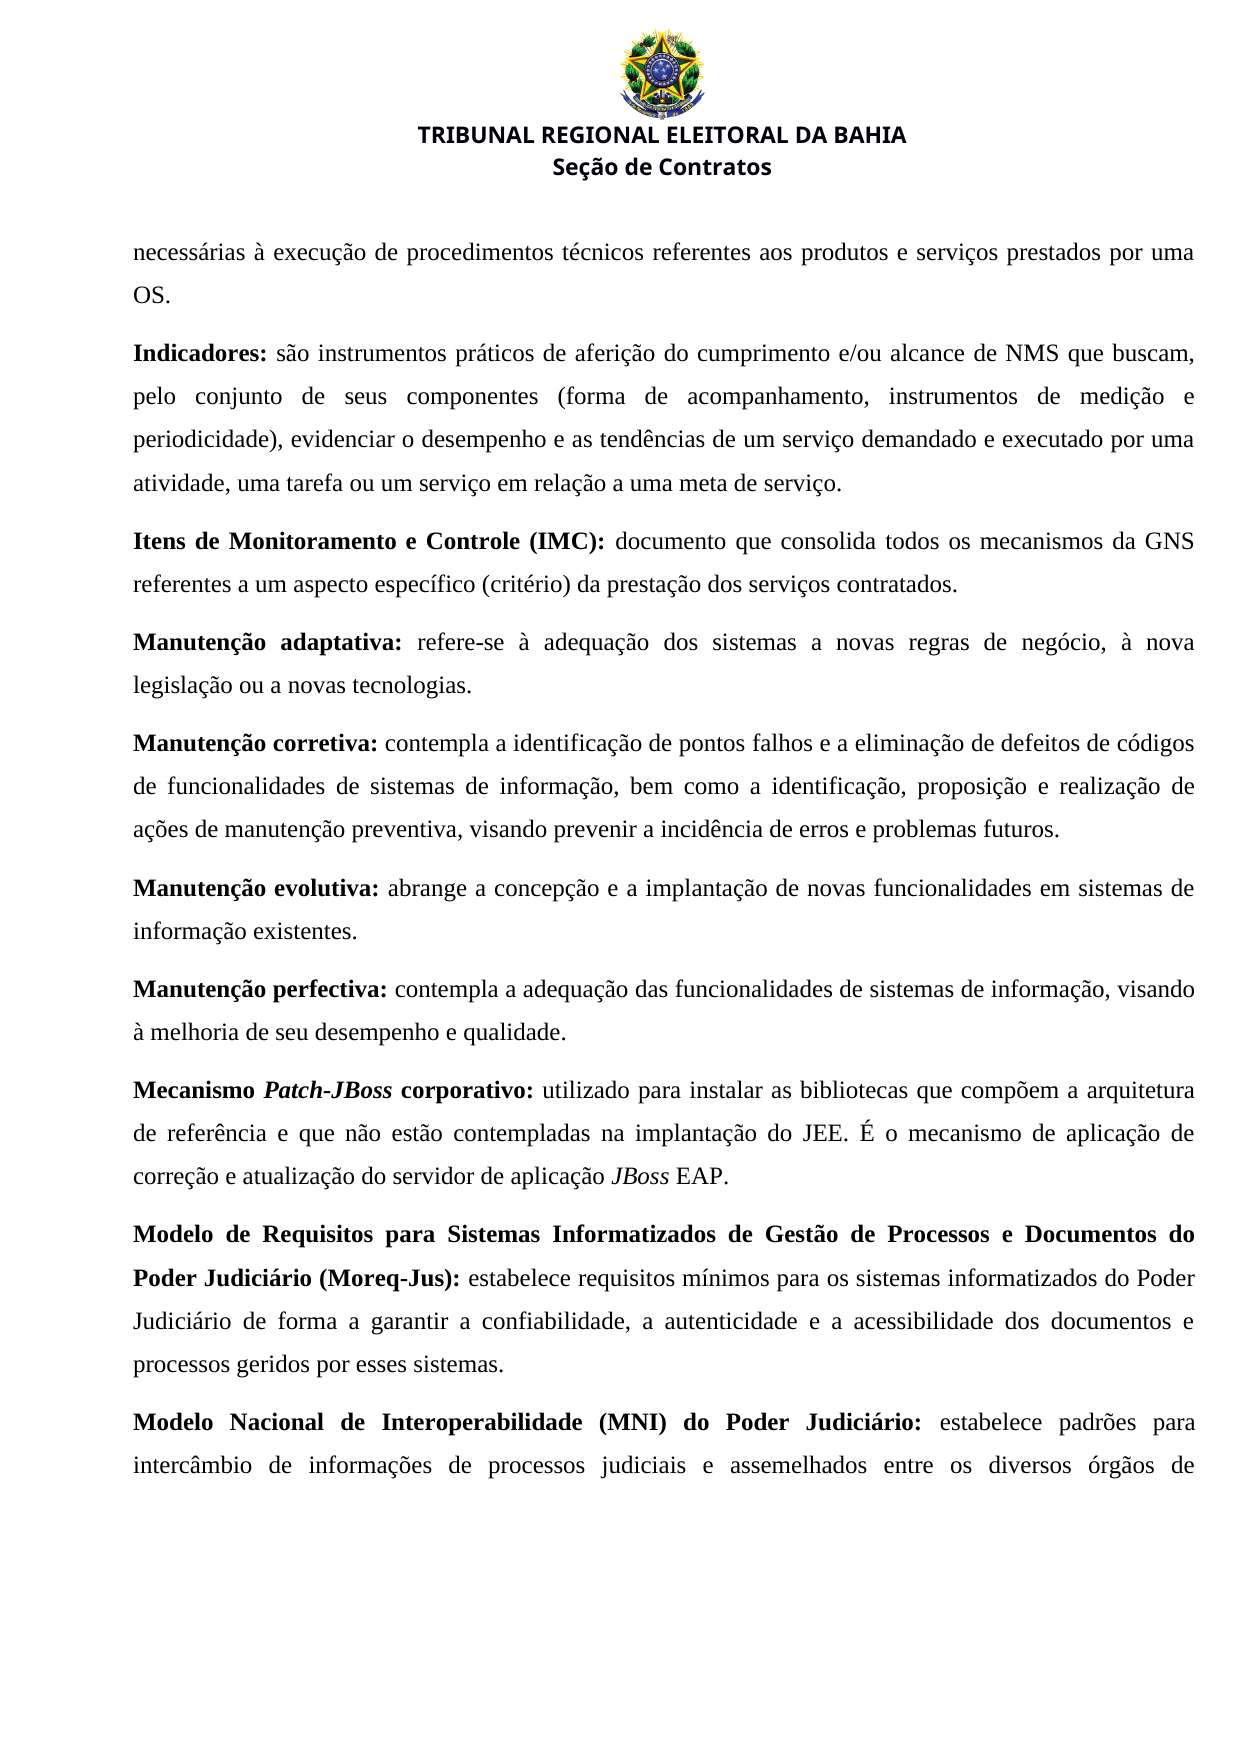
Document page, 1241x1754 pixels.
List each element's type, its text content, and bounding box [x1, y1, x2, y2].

text Modelo de Requisitos para Sistemas Informatizados de Gestão de Processos e Documentos do Poder Judiciário (Moreq-Jus): estabelece requisitos mínimos para os sistemas informatizados do Poder Judiciário de forma a garantir a confiabilidade, a autenticidade e a acessibilidade dos documentos e processos geridos por esses sistemas. [133, 1219, 1196, 1378]
text necessárias à execução de procedimentos técnicos referentes aos produtos e serviços prestados por uma OS. [133, 237, 1196, 309]
text Manutenção perfectiva: contempla a adequação das funcionalidades de sistemas de informação, visando à melhoria de seu desempenho e qualidade. [133, 974, 1196, 1046]
text Itens de Monitoramento e Controle (IMC): documento que consolida todos os mecanismos da GNS referentes a um aspecto específico (critério) da prestação dos serviços contratados. [133, 526, 1196, 598]
text Manutenção corretiva: contempla a identificação de pontos falhos e a eliminação de defeitos de códigos de funcionalidades de sistemas de informação, bem como a identificação, proposição e realização de ações de manutenção preventiva, visando prevenir a incidência de erros e problemas futuros. [133, 728, 1196, 843]
text Indicadores: são instrumentos práticos de aferição do cumprimento e/ou alcance de NMS que buscam, pelo conjunto de seus componentes (forma de acompanhamento, instrumentos de medição e periodicidade), evidenciar o desempenho e as tendências de um serviço demandado e executado por uma atividade, uma tarefa ou um serviço em relação a uma meta de serviço. [133, 338, 1196, 496]
text Modelo Nacional de Interoperabilidade (MNI) do Poder Judiciário: estabelece padrões para intercâmbio de informações de processos judiciais e assemelhados entre os diversos órgãos de [133, 1407, 1196, 1479]
text Manutenção evolutiva: abrange a concepção e a implantação de novas funcionalidades em sistemas de informação existentes. [133, 873, 1196, 944]
text Manutenção adaptativa: refere-se à adequação dos sistemas a novas regras de negócio, à nova legislação ou a novas tecnologias. [133, 627, 1196, 699]
text Mecanismo Patch-JBoss corporativo: utilizado para instalar as bibliotecas que compõem a arquitetura de referência e que não estão contempladas na implantação do JEE. É o mecanismo de aplicação de correção e atualização do servidor de aplicação JBoss EAP. [133, 1075, 1196, 1190]
